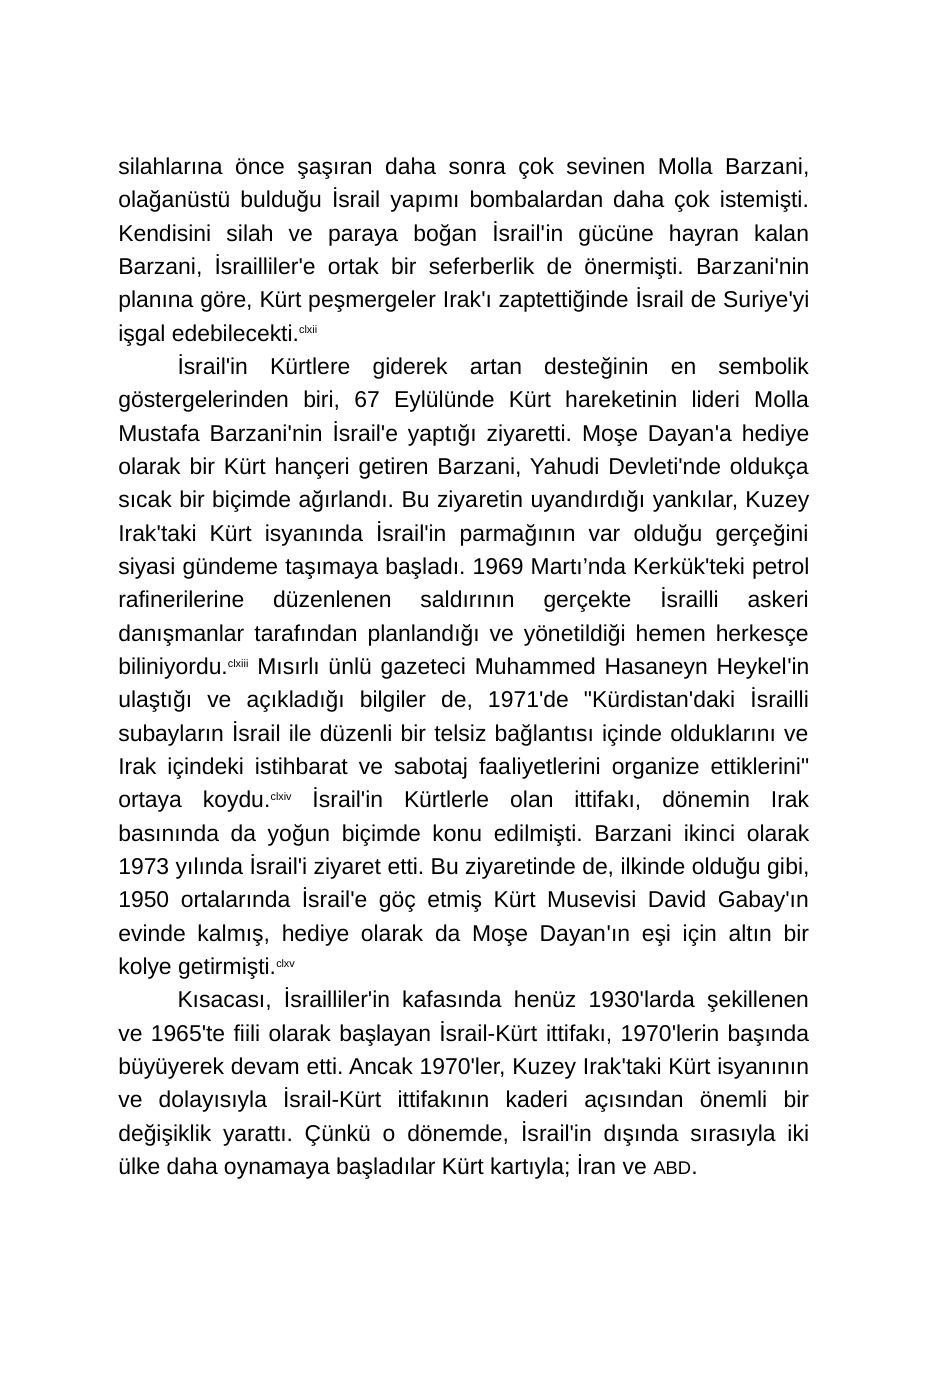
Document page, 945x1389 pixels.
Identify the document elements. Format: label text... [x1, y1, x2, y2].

text Kısacası, İsrailliler'in kafasında henüz 1930'larda şekillenen ve 1965'te fiili olarak başlayan İsrail-Kürt ittifakı, 1970'lerin başında büyüyerek devam etti. Ancak 1970'ler, Kuzey Irak'taki Kürt isyanının ve dolayısıyla İsrail-Kürt itti­fakının kaderi açısından önemli bir değişiklik yarattı. Çünkü o dönemde, İs­rail'in dışında sırasıyla iki ülke daha oynamaya başladılar Kürt kartıyla; İran ve abd. [118, 981, 809, 1181]
text İsrail'in Kürtlere giderek artan desteğinin en sembolik göstergelerinden biri, 67 Eylülünde Kürt hareketinin lideri Molla Mustafa Barzani'nin İsrail'e yaptığı ziyaretti. Moşe Dayan'a hediye olarak bir Kürt hançeri getiren Barzani, Yahudi Devleti'nde oldukça sıcak bir biçimde ağırlandı. Bu ziya­re­tin uyandırdığı yankılar, Kuzey Irak'taki Kürt isyanında İsrail'in parmağının var olduğu gerçeğini siyasi gündeme taşımaya başladı. 1969 Martı’nda Ker­kük'­teki petrol rafinerilerine düzenlenen saldırının gerçekte İsrailli askeri danışmanlar tarafından planlandığı ve yönetildiği hemen herkesçe biliniyor­du. Mısırlı ünlü gazeteci Muhammed Hasaneyn Heykel'in ulaştığı ve açık­ladığı bilgiler de, 1971'de "Kürdistan'daki İsrailli subayların İsrail ile düzenli bir telsiz bağlantısı içinde olduklarını ve Irak içindeki istihbarat ve sabotaj faa­liyetlerini organize ettiklerini" ortaya koydu. İsrail'in Kürtlerle olan ittifa­kı, dönemin Irak basınında da yoğun biçimde konu edilmişti. Barzani ikin­ci olarak 1973 yılında İsrail'i ziyaret etti. Bu ziyaretinde de, ilkinde olduğu gi­bi, 1950 ortalarında İsrail'e göç etmiş Kürt Musevisi David Gabay'ın evin­de kalmış, hediye olarak da Moşe Dayan'ın eşi için altın bir kolye getirmişti. [118, 348, 809, 981]
text silahlarına önce şa­şı­ran daha sonra çok sevinen Molla Barzani, olağanüstü bulduğu İsrail ya­pı­mı bombalardan daha çok istemişti. Kendisini silah ve paraya boğan İsrail'­in gücüne hayran kalan Barzani, İsrailliler'e ortak bir seferberlik de önermişti. Bar­zani'nin planına göre, Kürt peşmergeler Irak'ı zaptettiğinde İsrail de Su­riye'yi işgal edebilecekti. [118, 148, 809, 348]
